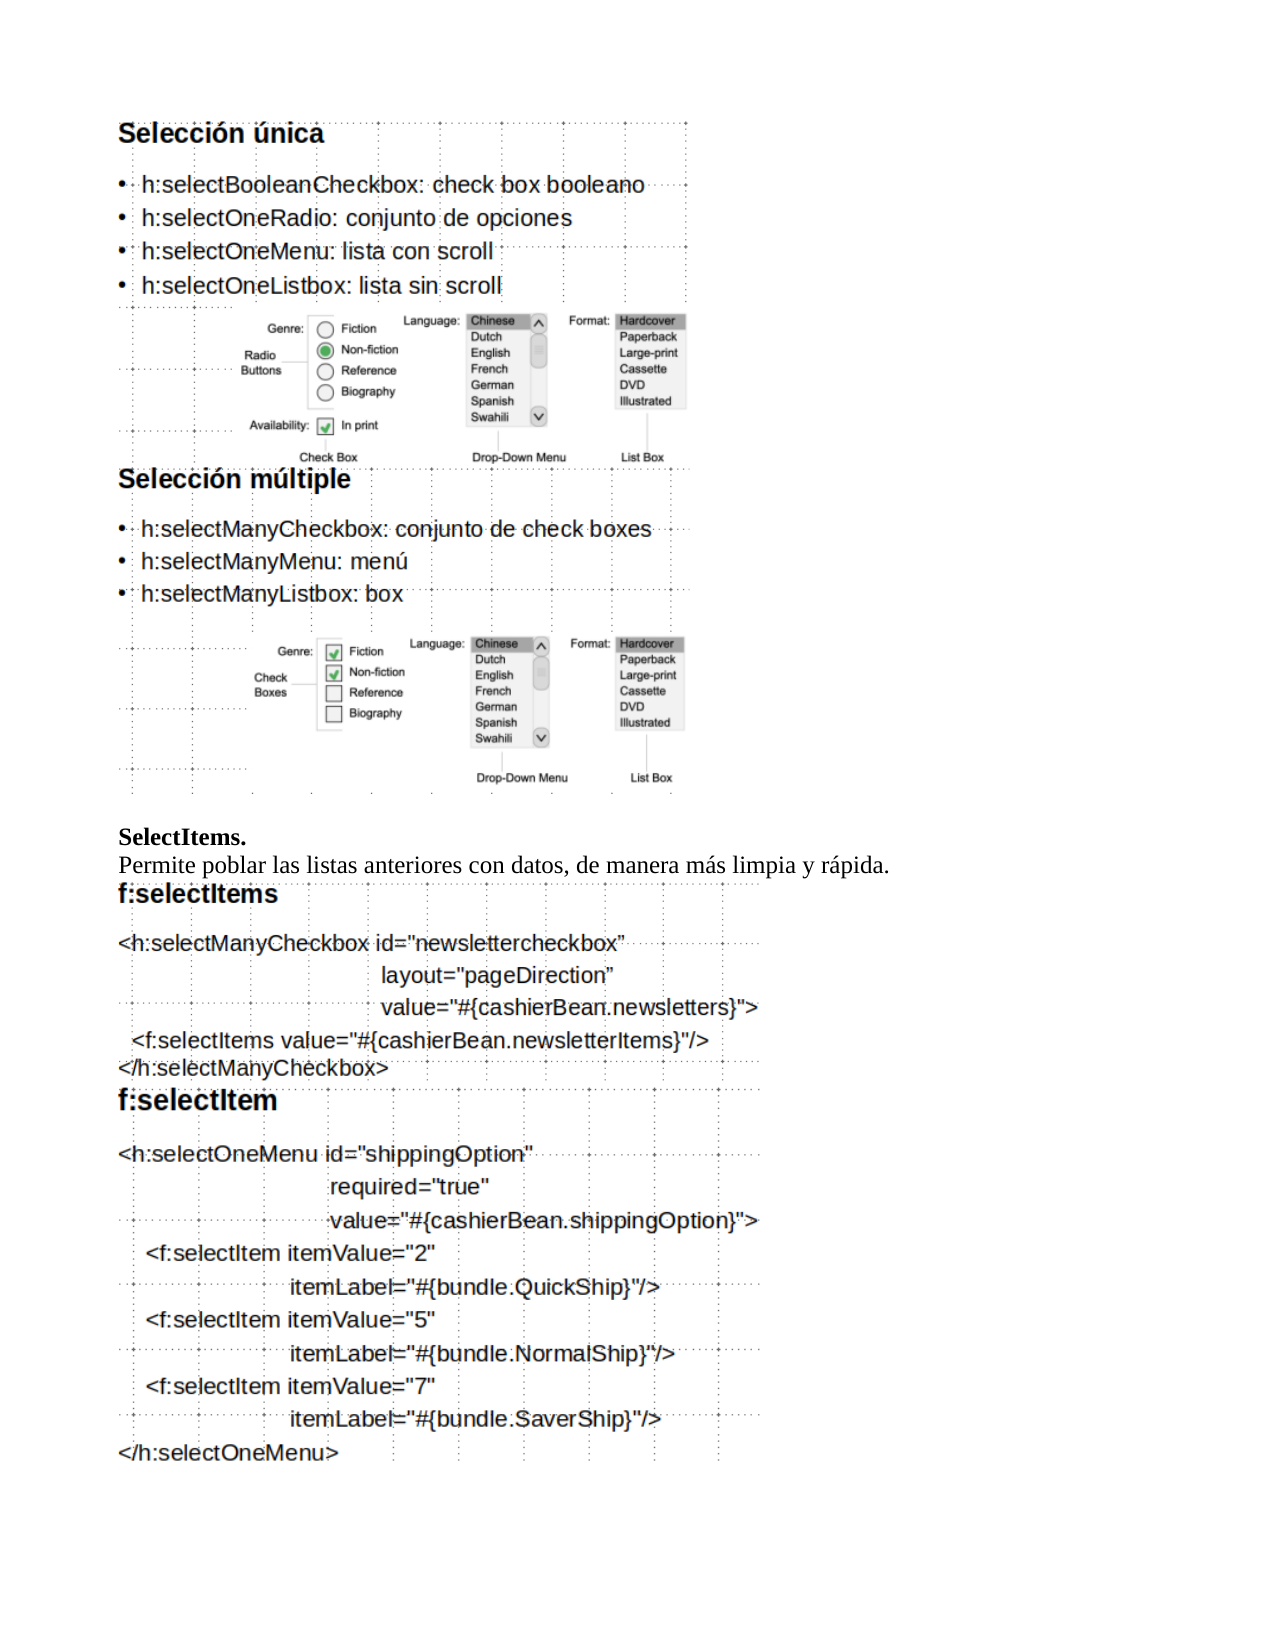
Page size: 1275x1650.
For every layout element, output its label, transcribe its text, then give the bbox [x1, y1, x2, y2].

picture [118, 118, 690, 794]
text Permite poblar las listas anteriores con datos, de manera más limpia y rápida. [118, 851, 1157, 879]
text SelectItems. [118, 822, 1157, 851]
picture [118, 879, 762, 1467]
